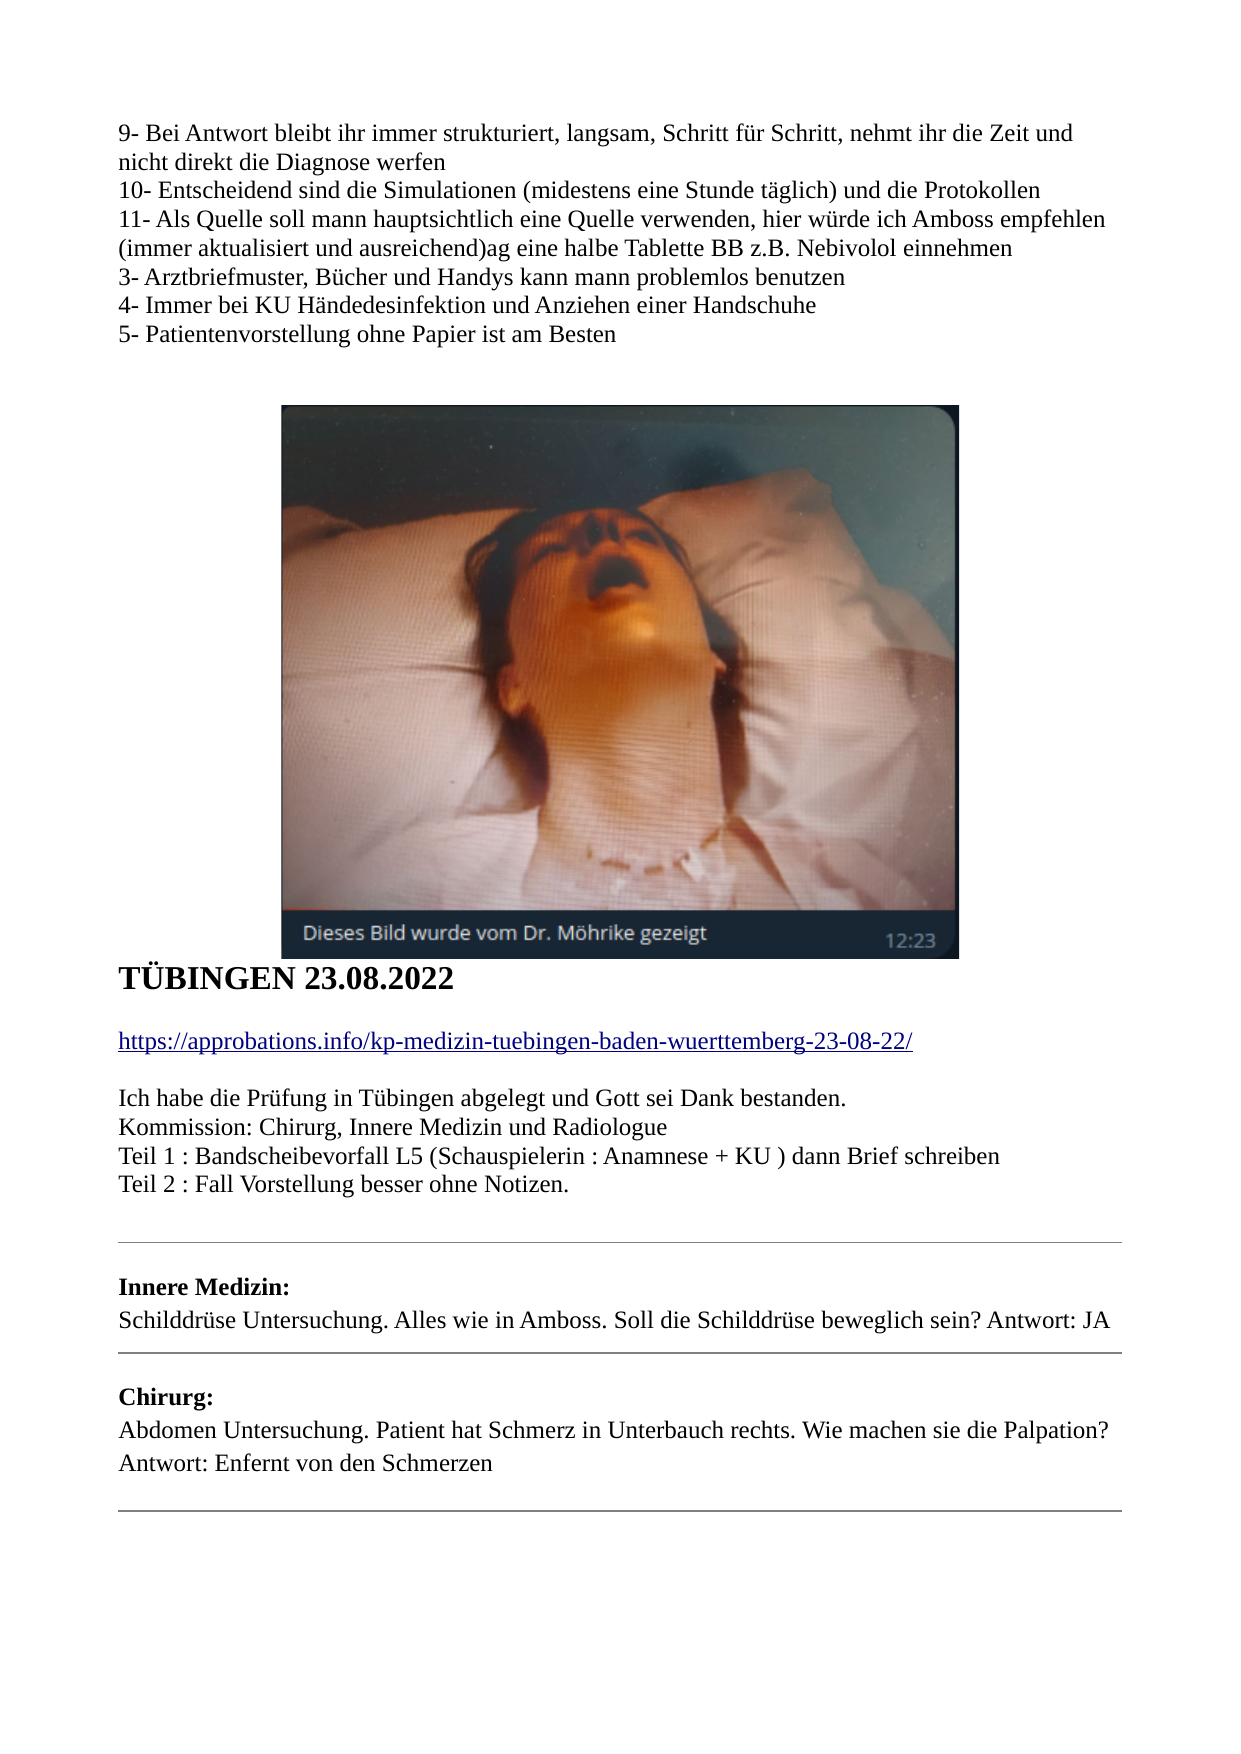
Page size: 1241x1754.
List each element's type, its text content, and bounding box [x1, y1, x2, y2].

text 10- Entscheidend sind die Simulationen (midestens eine Stunde täglich) und die Protokollen [118, 176, 1122, 204]
text Kommission: Chirurg, Innere Medizin und Radiologue [118, 1112, 1122, 1141]
text 11- Als Quelle soll mann hauptsichtlich eine Quelle verwenden, hier würde ich Amboss empfehlen (immer aktualisiert und ausreichend)ag eine halbe Tablette BB z.B. Nebivolol einnehmen [118, 204, 1122, 262]
picture [281, 405, 960, 959]
text https://approbations.info/kp-medizin-tuebingen-baden-wuerttemberg-23-08-22/ [118, 1026, 1122, 1054]
text Ich habe die Prüfung in Tübingen abgelegt und Gott sei Dank bestanden. [118, 1083, 1122, 1112]
text 3- Arztbriefmuster, Bücher und Handys kann mann problemlos benutzen [118, 262, 1122, 291]
text 5- Patientenvorstellung ohne Papier ist am Besten [118, 319, 1122, 348]
text Chirurg: Abdomen Untersuchung. Patient hat Schmerz in Unterbauch rechts. Wie machen sie die Palpation? Antwort: Enfernt von den Schmerzen [118, 1382, 1122, 1477]
text TÜBINGEN 23.08.2022 [118, 956, 1122, 997]
text 4- Immer bei KU Händedesinfektion und Anziehen einer Handschuhe [118, 291, 1122, 319]
text Teil 2 : Fall Vorstellung besser ohne Notizen. [118, 1169, 1122, 1198]
text Teil 1 : Bandscheibevorfall L5 (Schauspielerin : Anamnese + KU ) dann Brief schreiben [118, 1141, 1122, 1169]
text Innere Medizin: Schilddrüse Untersuchung. Alles wie in Amboss. Soll die Schilddrüse beweglich sein? Antwort: JA [118, 1272, 1122, 1334]
text 9- Bei Antwort bleibt ihr immer strukturiert, langsam, Schritt für Schritt, nehmt ihr die Zeit und nicht direkt die Diagnose werfen [118, 118, 1122, 176]
